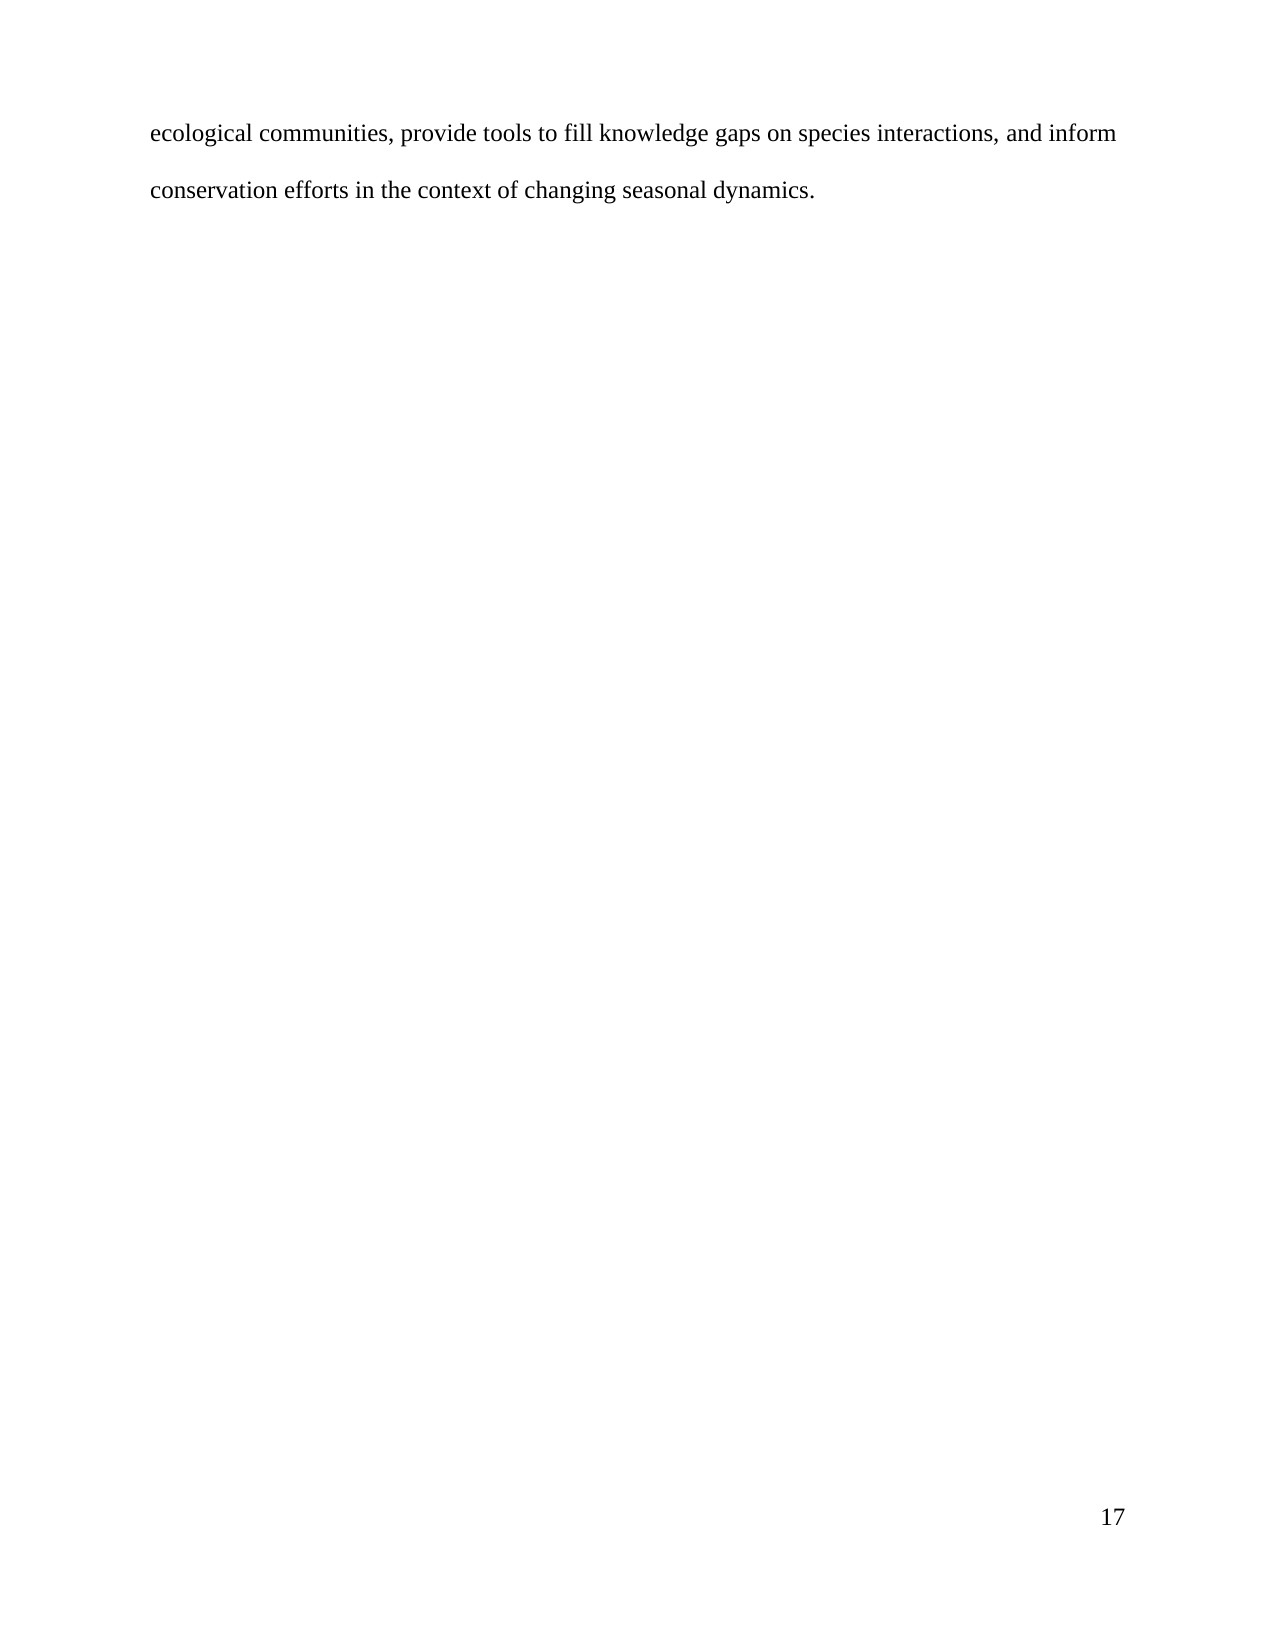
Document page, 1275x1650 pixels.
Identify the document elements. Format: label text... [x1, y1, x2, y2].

text ecological communities, provide tools to fill knowledge gaps on species interactions, and inform conservation efforts in the context of changing seasonal dynamics. [150, 118, 1125, 204]
